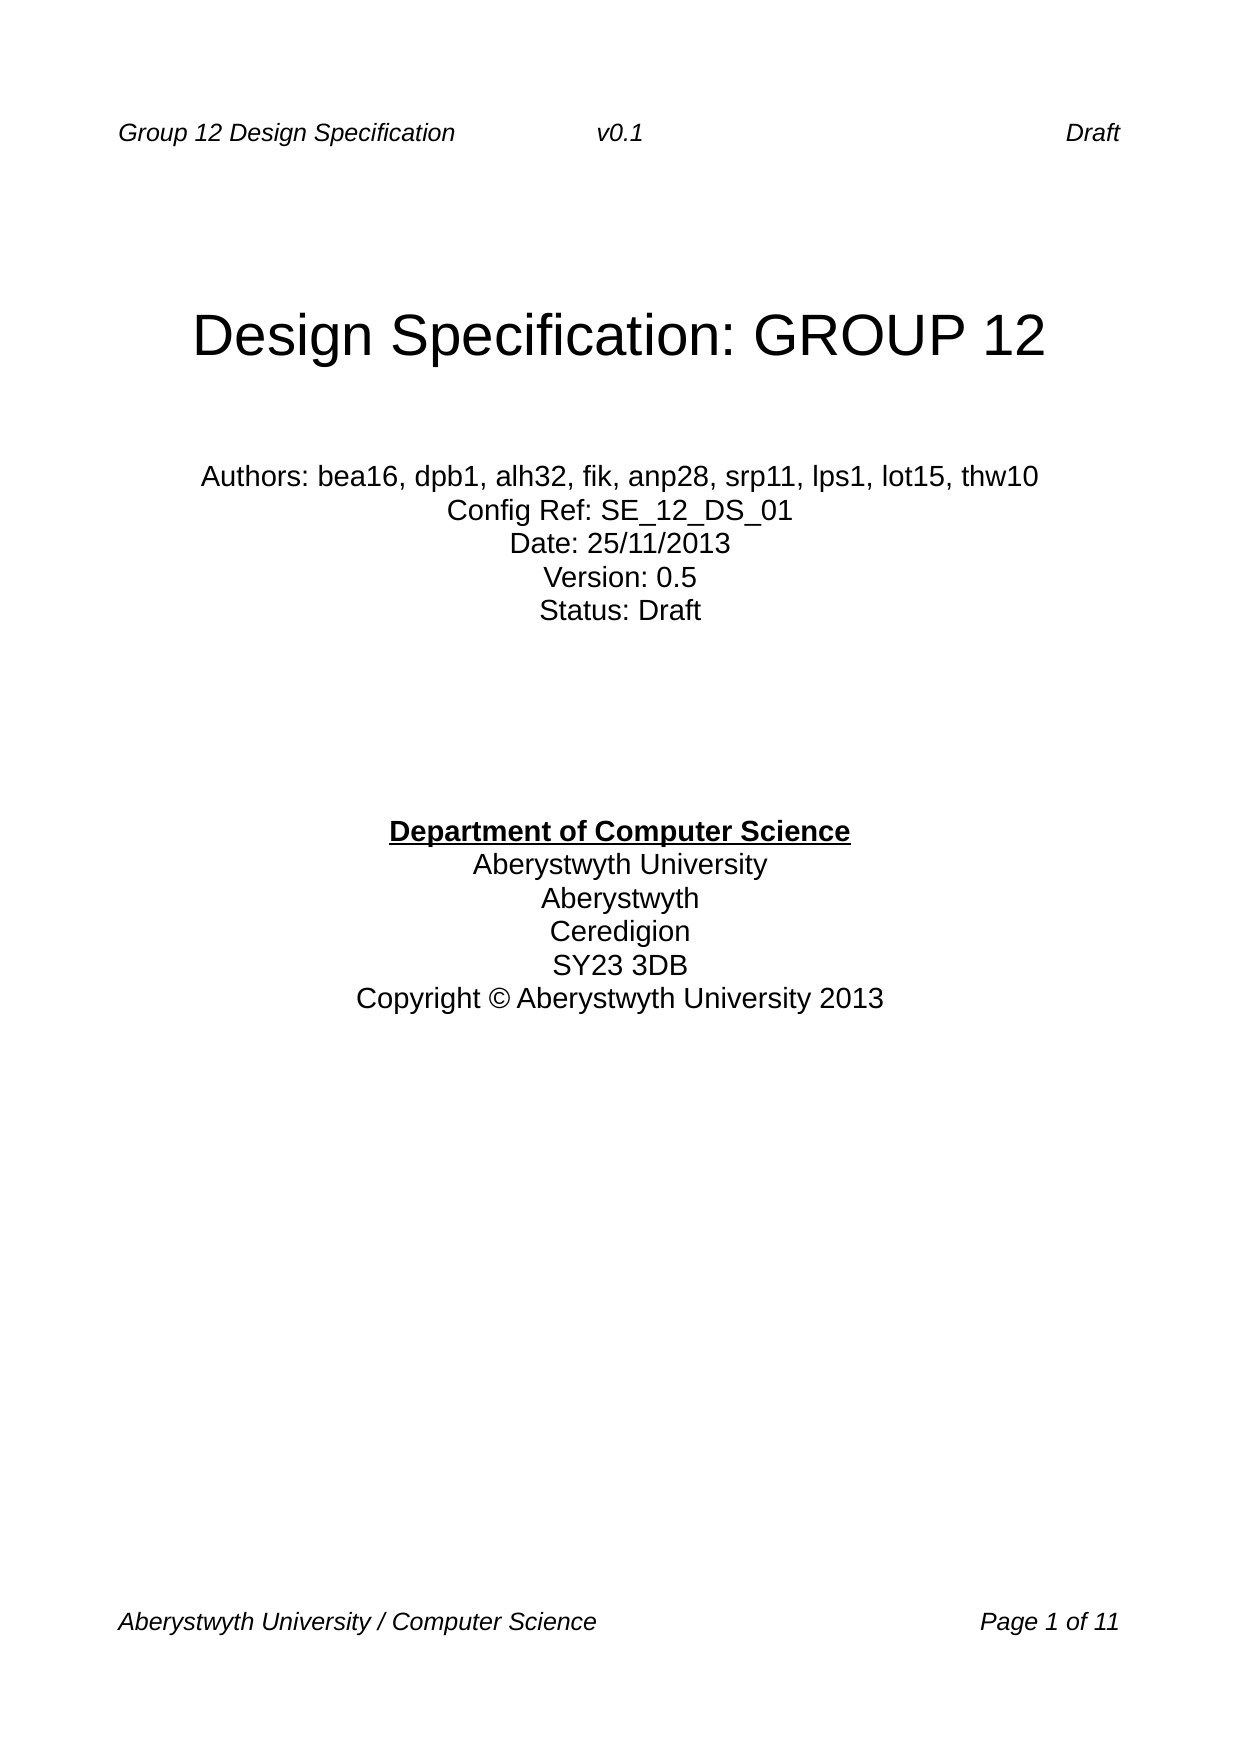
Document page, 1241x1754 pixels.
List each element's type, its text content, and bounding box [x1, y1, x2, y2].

text Authors: bea16, dpb1, alh32, fik, anp28, srp11, lps1, lot15, thw10 [118, 459, 1122, 493]
text Copyright © Aberystwyth University 2013 [118, 981, 1122, 1015]
text Version: 0.5 [118, 560, 1122, 593]
text Aberystwyth [118, 881, 1122, 914]
text SY23 3DB [118, 948, 1122, 981]
text Design Specification: GROUP 12 [118, 301, 1122, 368]
text Department of Computer Science [118, 814, 1122, 847]
text Aberystwyth University [118, 847, 1122, 881]
text Date: 25/11/2013 [118, 526, 1122, 560]
text Config Ref: SE_12_DS_01 [118, 493, 1122, 526]
text Status: Draft [118, 593, 1122, 627]
text Ceredigion [118, 914, 1122, 948]
